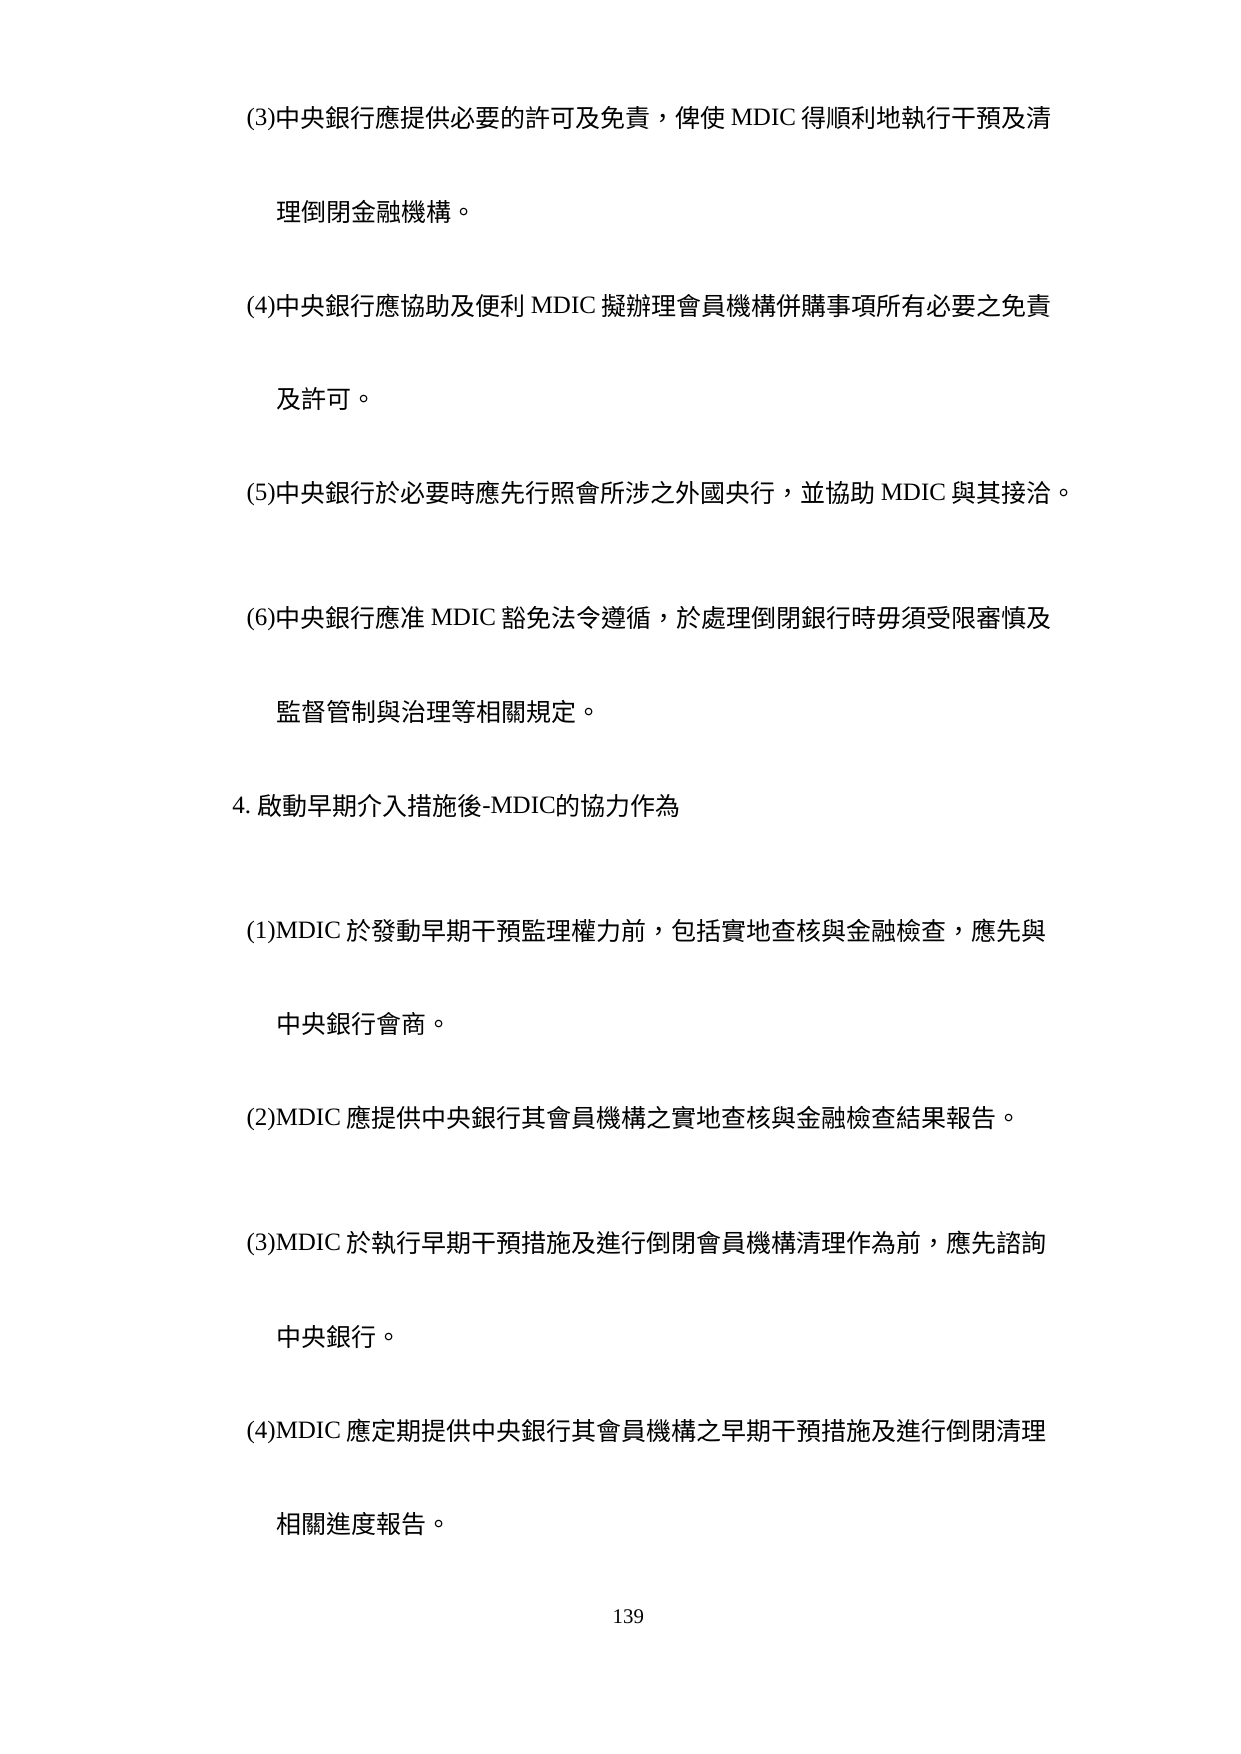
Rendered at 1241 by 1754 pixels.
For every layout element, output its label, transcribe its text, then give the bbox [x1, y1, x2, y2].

text (3)MDIC於執行早期干預措施及進行倒閉會員機構清理作為前，應先諮詢中央銀行。 [246, 1200, 1069, 1356]
text (3)中央銀行應提供必要的許可及免責，俾使MDIC得順利地執行干預及清理倒閉金融機構。 [246, 75, 1069, 231]
text (4)MDIC應定期提供中央銀行其會員機構之早期干預措施及進行倒閉清理相關進度報告。 [246, 1387, 1069, 1544]
text (4)中央銀行應協助及便利MDIC擬辦理會員機構併購事項所有必要之免責及許可。 [246, 262, 1069, 419]
text (5)中央銀行於必要時應先行照會所涉之外國央行，並協助MDIC與其接洽。 [246, 450, 1069, 512]
text (2)MDIC應提供中央銀行其會員機構之實地查核與金融檢查結果報告。 [246, 1075, 1069, 1137]
text (6)中央銀行應准MDIC豁免法令遵循，於處理倒閉銀行時毋須受限審慎及監督管制與治理等相關規定。 [246, 575, 1069, 731]
text (1)MDIC於發動早期干預監理權力前，包括實地查核與金融檢查，應先與中央銀行會商。 [246, 887, 1069, 1044]
text 4. 啟動早期介入措施後-MDIC的協力作為 [232, 762, 1069, 825]
